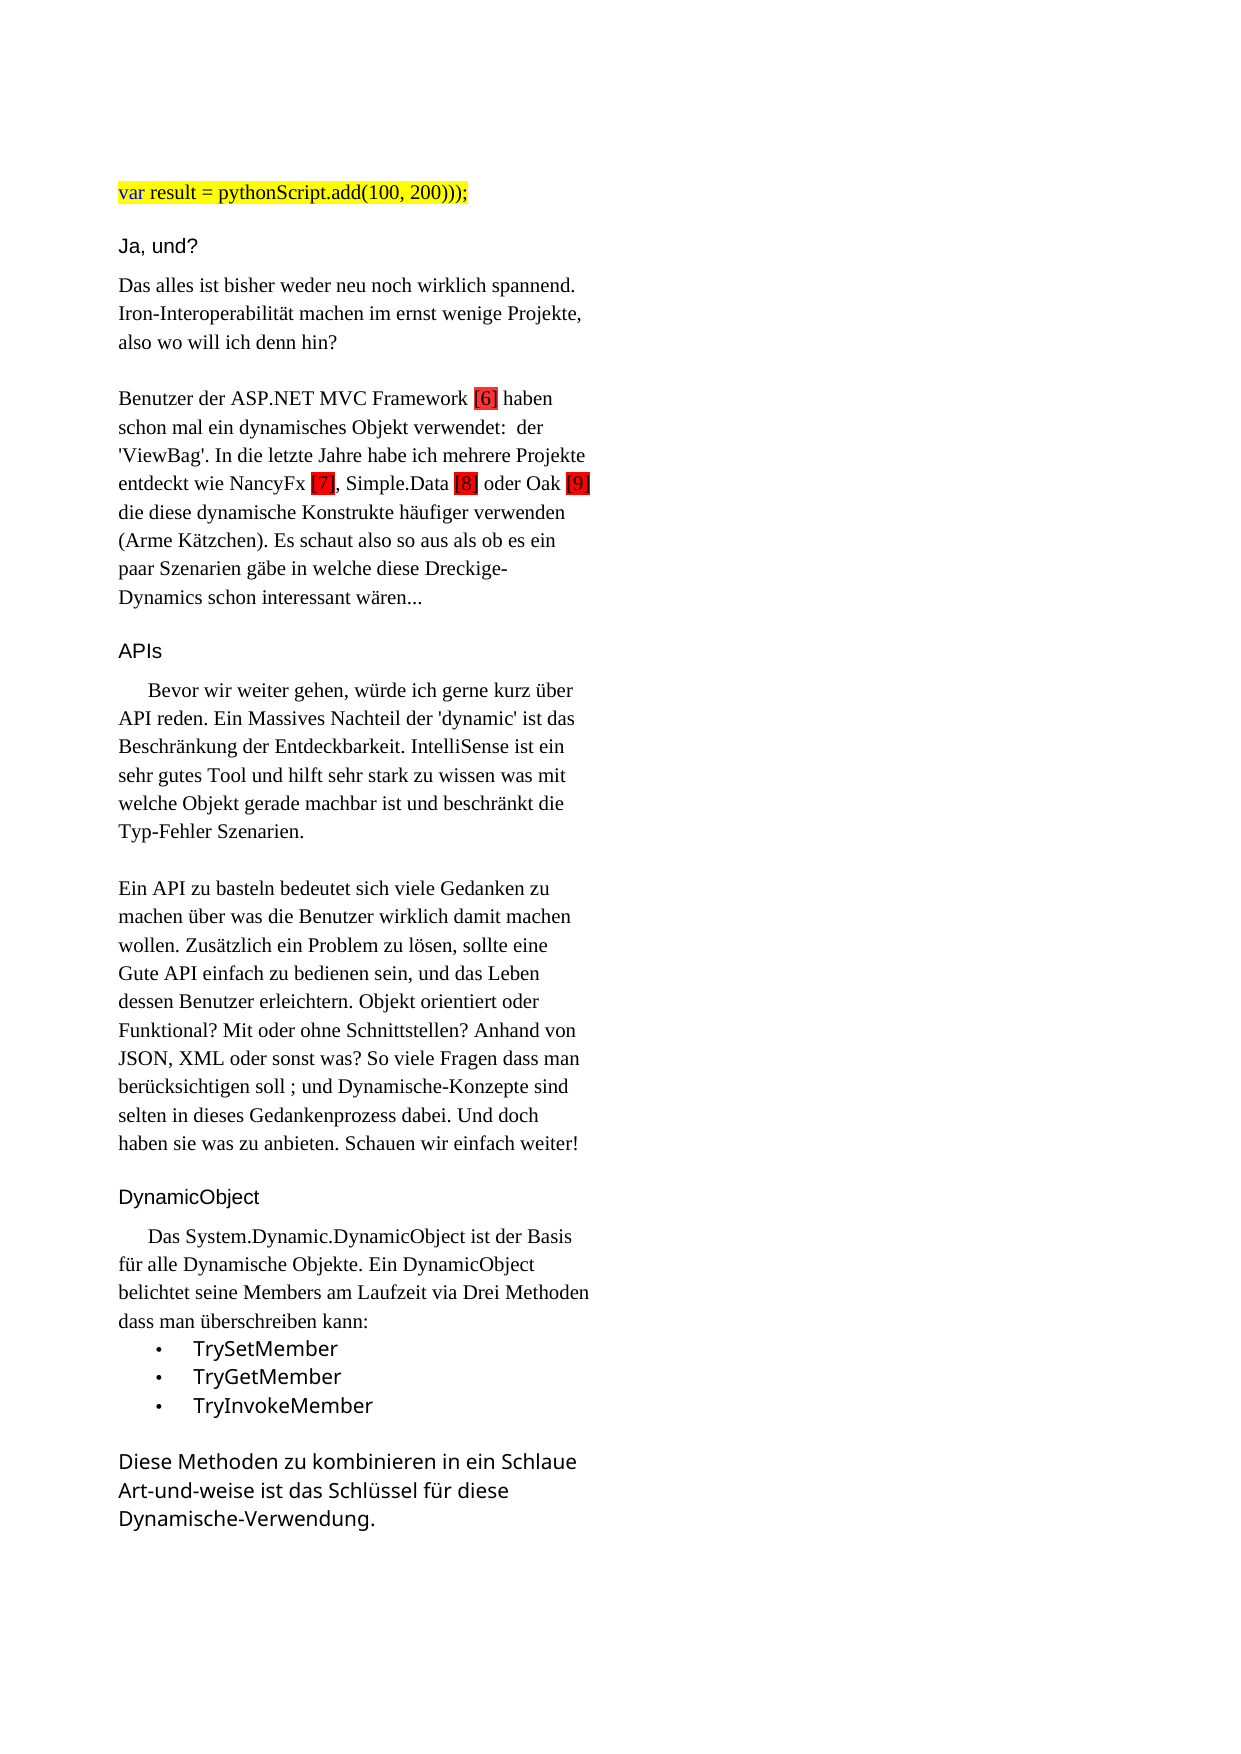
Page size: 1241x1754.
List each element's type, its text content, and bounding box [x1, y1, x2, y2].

text DynamicObject [118, 1186, 591, 1209]
list TrySetMember [156, 1334, 1122, 1362]
list TryInvokeMember [156, 1391, 1122, 1419]
text Benutzer der ASP.NET MVC Framework [6] haben schon mal ein dynamisches Objekt verwendet: der 'ViewBag'. In die letzte Jahre habe ich mehrere Projekte entdeckt wie NancyFx [7], Simple.Data [8] oder Oak [9] die diese dynamische Konstrukte häufiger verwenden (Arme Kätzchen). Es schaut also so aus als ob es ein paar Szenarien gäbe in welche diese Dreckige-Dynamics schon interessant wären... [118, 383, 591, 610]
text APIs [118, 639, 591, 663]
text Ein API zu basteln bedeutet sich viele Gedanken zu machen über was die Benutzer wirklich damit machen wollen. Zusätzlich ein Problem zu lösen, sollte eine Gute API einfach zu bedienen sein, und das Leben dessen Benutzer erleichtern. Objekt orientiert oder Funktional? Mit oder ohne Schnittstellen? Anhand von JSON, XML oder sonst was? So viele Fragen dass man berücksichtigen soll ; und Dynamische-Konzepte sind selten in dieses Gedankenprozess dabei. Und doch haben sie was zu anbieten. Schauen wir einfach weiter! [118, 873, 591, 1156]
list TryGetMember [156, 1362, 1122, 1391]
text Das alles ist bisher weder neu noch wirklich spannend. Iron-Interoperabilität machen im ernst wenige Projekte, also wo will ich denn hin? [118, 270, 591, 355]
text Bevor wir weiter gehen, würde ich gerne kurz über API reden. Ein Massives Nachteil der 'dynamic' ist das Beschränkung der Entdeckbarkeit. IntelliSense ist ein sehr gutes Tool und hilft sehr stark zu wissen was mit welche Objekt gerade machbar ist und beschränkt die Typ-Fehler Szenarien. [118, 674, 591, 844]
text Ja, und? [118, 235, 591, 258]
text Diese Methoden zu kombinieren in ein Schlaue Art-und-weise ist das Schlüssel für diese Dynamische-Verwendung. [118, 1447, 591, 1532]
text Das System.Dynamic.DynamicObject ist der Basis für alle Dynamische Objekte. Ein DynamicObject belichtet seine Members am Laufzeit via Drei Methoden dass man überschreiben kann: [118, 1221, 591, 1334]
text var result = pythonScript.add(100, 200))); [118, 177, 591, 205]
